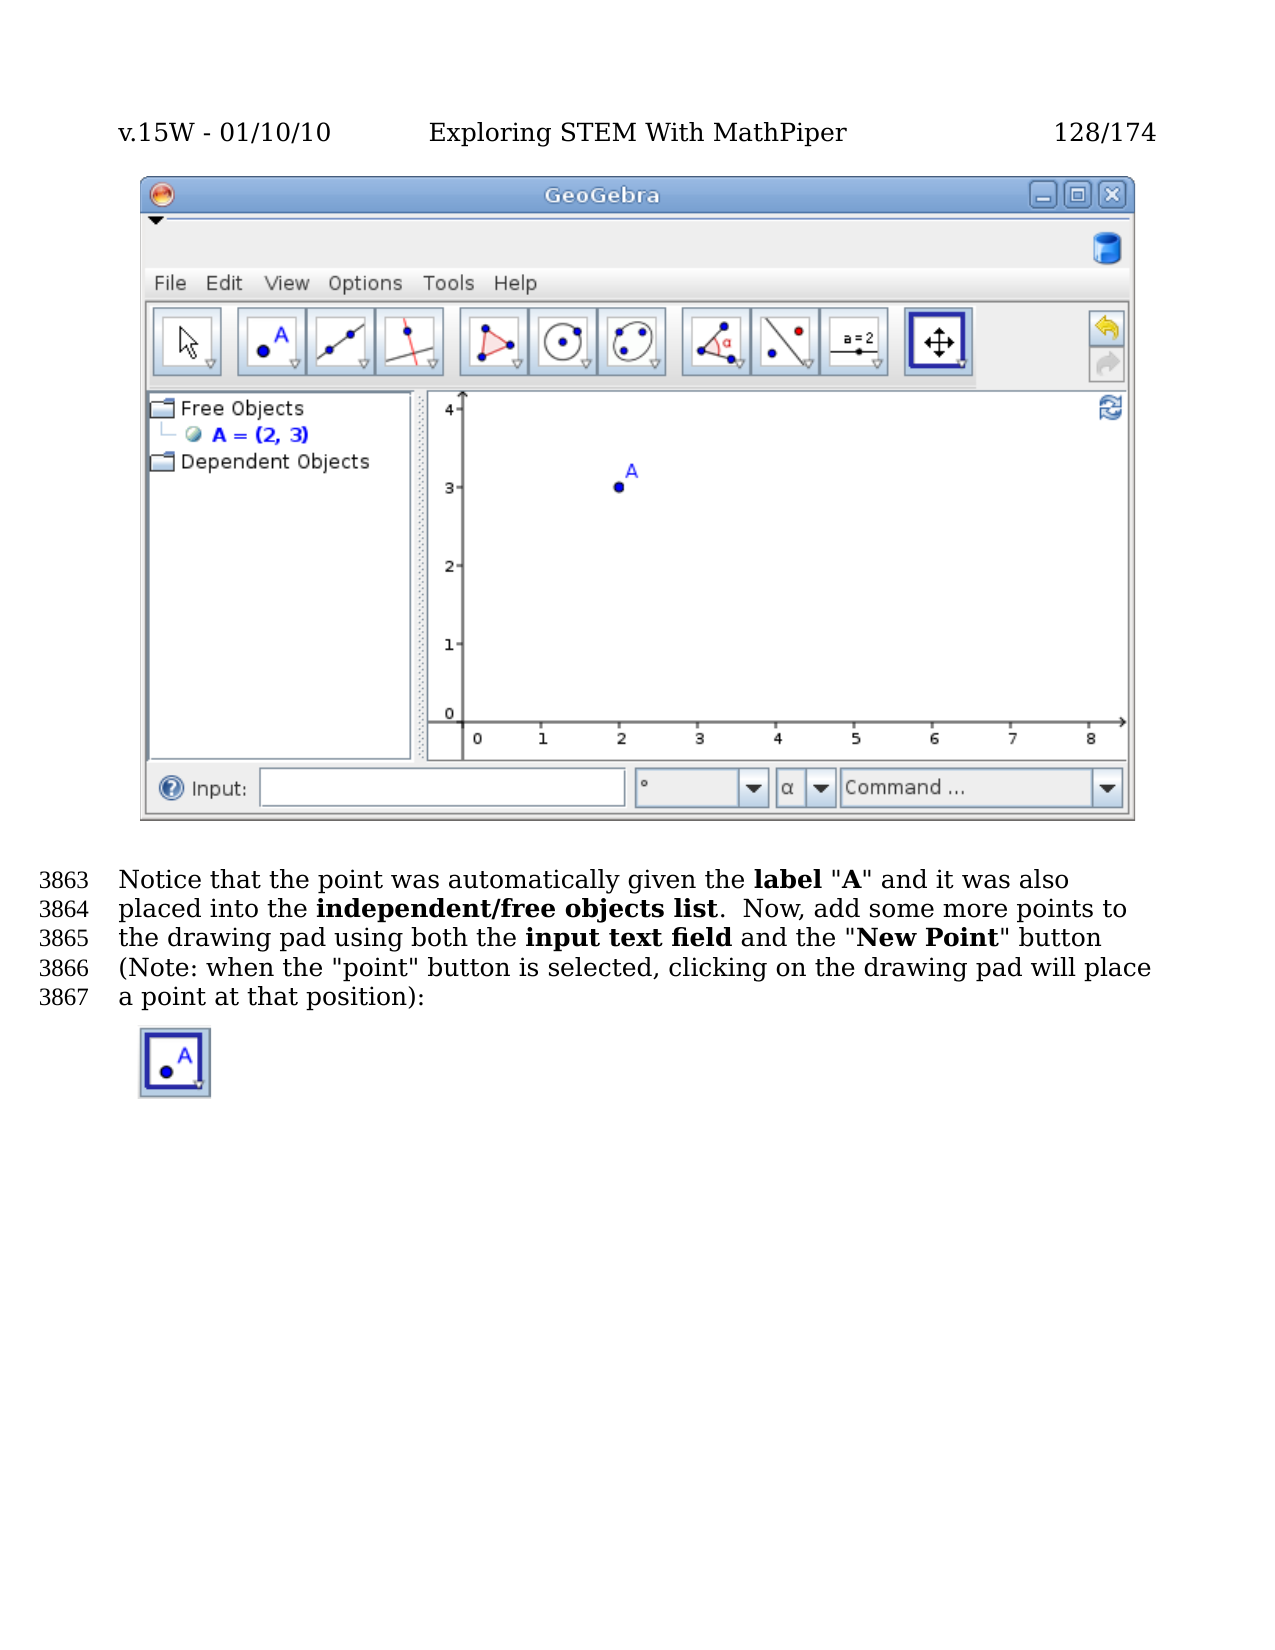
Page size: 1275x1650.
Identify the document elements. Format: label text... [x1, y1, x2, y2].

picture [137, 1025, 212, 1099]
picture [140, 176, 1136, 821]
text Notice that the point was automatically given the label "A" and it was also placed into the independent/free objects list. Now, add some more points to the drawing pad using both the input text field and the "New Point" button (Note: when the "point" button is selected, clicking on the drawing pad will place a point at that position): [118, 865, 1157, 1011]
